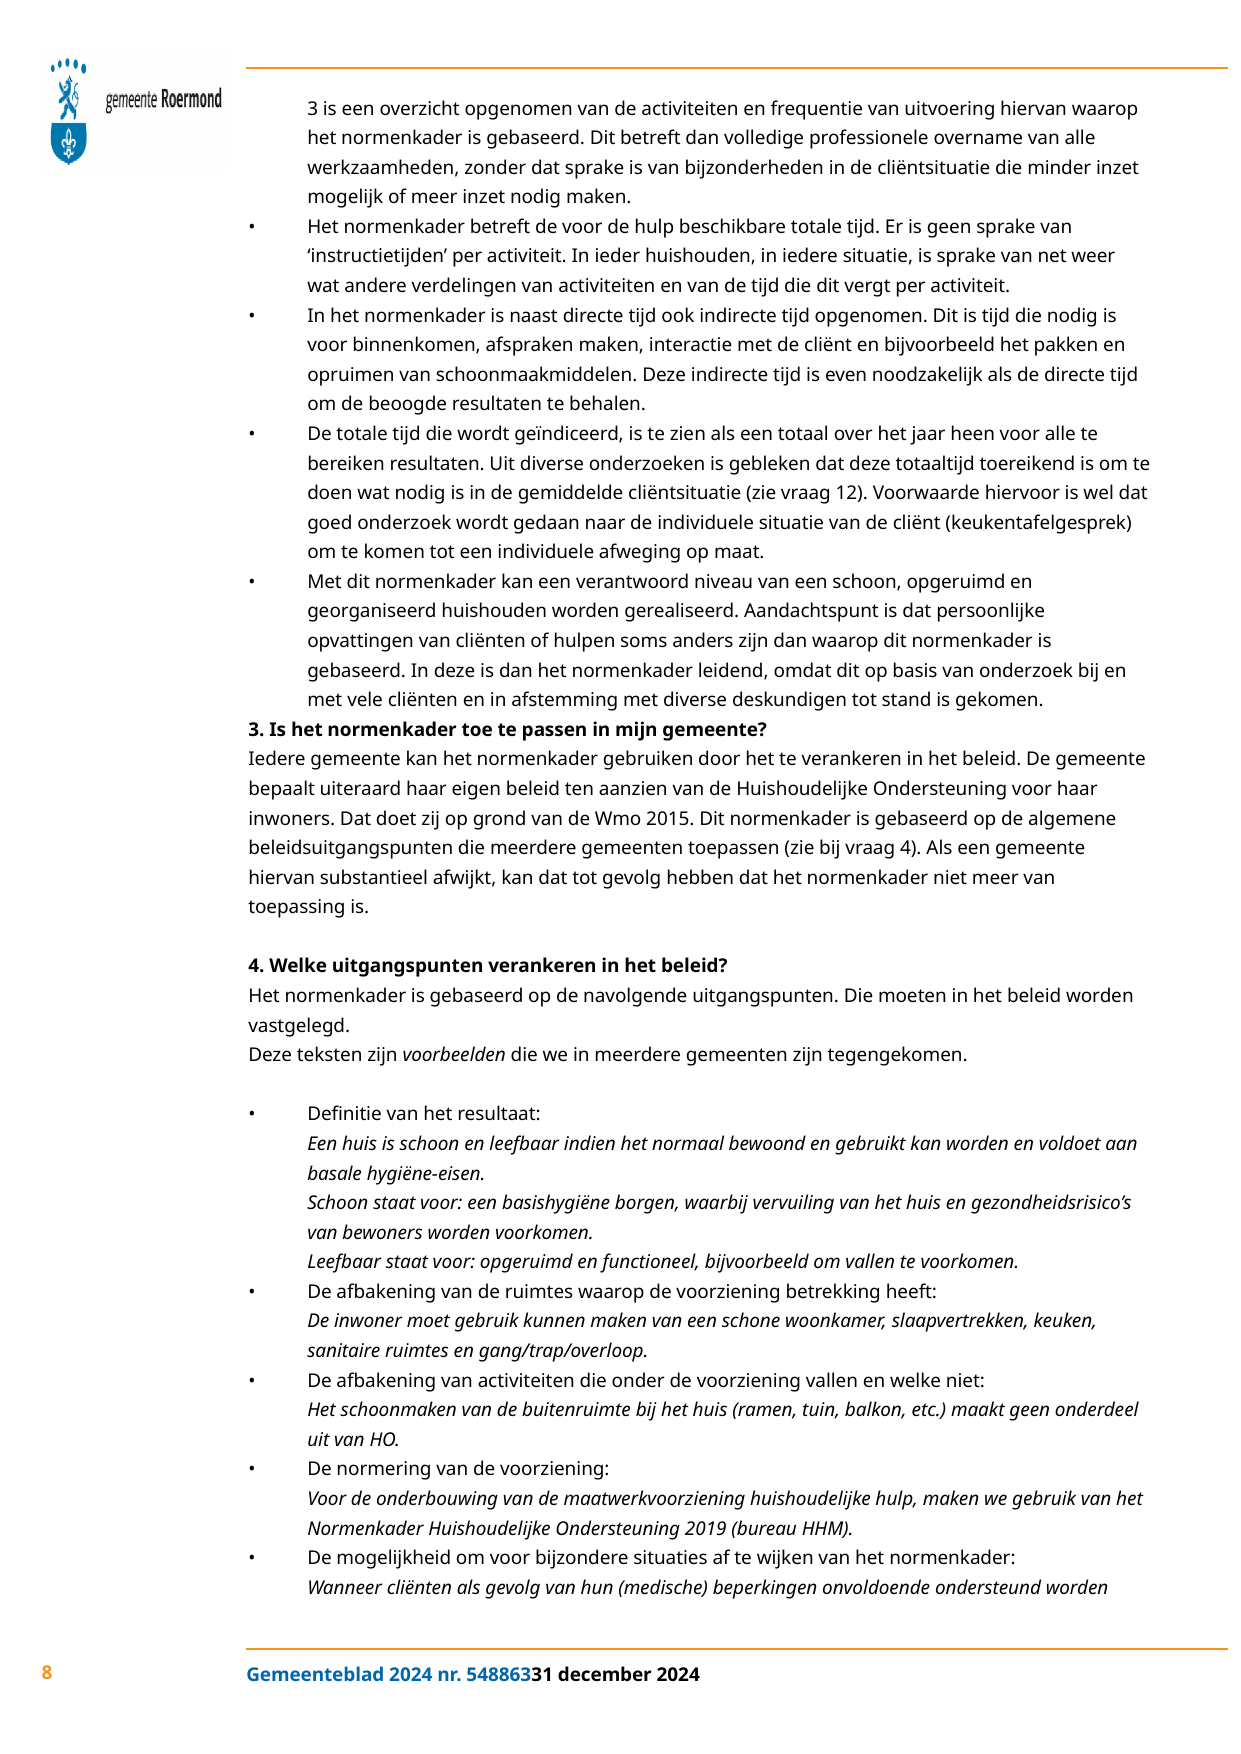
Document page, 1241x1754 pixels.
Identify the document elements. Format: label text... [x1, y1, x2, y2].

text Het normenkader is gebaseerd op de navolgende uitgangspunten. Die moeten in het beleid worden vastgelegd. [248, 982, 1152, 1038]
list Wanneer cliënten als gevolg van hun (medische) beperkingen onvoldoende ondersteund worden [248, 1574, 1152, 1600]
list 3 is een overzicht opgenomen van de activiteiten en frequentie van uitvoering hiervan waarop het normenkader is gebaseerd. Dit betreft dan volledige professionele overname van alle werkzaamheden, zonder dat sprake is van bijzonderheden in de cliëntsituatie die minder inzet mogelijk of meer inzet nodig maken. [248, 95, 1152, 209]
text Deze teksten zijn voorbeelden die we in meerdere gemeenten zijn tegengekomen. [248, 1041, 1152, 1067]
list De afbakening van activiteiten die onder de voorziening vallen en welke niet: [248, 1367, 1152, 1393]
list De mogelijkheid om voor bijzondere situaties af te wijken van het normenkader: [248, 1544, 1152, 1570]
list Leefbaar staat voor: opgeruimd en functioneel, bijvoorbeeld om vallen te voorkomen. [248, 1248, 1152, 1274]
list Voor de onderbouwing van de maatwerkvoorziening huishoudelijke hulp, maken we gebruik van het Normenkader Huishoudelijke Ondersteuning 2019 (bureau HHM). [248, 1485, 1152, 1541]
list Het normenkader betreft de voor de hulp beschikbare totale tijd. Er is geen sprake van ‘instructietijden’ per activiteit. In ieder huishouden, in iedere situatie, is sprake van net weer wat andere verdelingen van activiteiten en van de tijd die dit vergt per activiteit. [248, 213, 1152, 298]
list Het schoonmaken van de buitenruimte bij het huis (ramen, tuin, balkon, etc.) maakt geen onderdeel uit van HO. [248, 1396, 1152, 1452]
list Met dit normenkader kan een verantwoord niveau van een schoon, opgeruimd en georganiseerd huishouden worden gerealiseerd. Aandachtspunt is dat persoonlijke opvattingen van cliënten of hulpen soms anders zijn dan waarop dit normenkader is gebaseerd. In deze is dan het normenkader leidend, omdat dit op basis van onderzoek bij en met vele cliënten en in afstemming met diverse deskundigen tot stand is gekomen. [248, 568, 1152, 712]
list De normering van de voorziening: [248, 1456, 1152, 1481]
list Schoon staat voor: een basishygiëne borgen, waarbij vervuiling van het huis en gezondheidsrisico’s van bewoners worden voorkomen. [248, 1189, 1152, 1245]
text Iedere gemeente kan het normenkader gebruiken door het te verankeren in het beleid. De gemeente bepaalt uiteraard haar eigen beleid ten aanzien van de Huishoudelijke Ondersteuning voor haar inwoners. Dat doet zij op grond van de Wmo 2015. Dit normenkader is gebaseerd op de algemene beleidsuitgangspunten die meerdere gemeenten toepassen (zie bij vraag 4). Als een gemeente hiervan substantieel afwijkt, kan dat tot gevolg hebben dat het normenkader niet meer van toepassing is. [248, 746, 1152, 919]
list In het normenkader is naast directe tijd ook indirecte tijd opgenomen. Dit is tijd die nodig is voor binnenkomen, afspraken maken, interactie met de cliënt en bijvoorbeeld het pakken en opruimen van schoonmaakmiddelen. Deze indirecte tijd is even noodzakelijk als de directe tijd om de beoogde resultaten te behalen. [248, 302, 1152, 416]
text 3. Is het normenkader toe te passen in mijn gemeente? [248, 716, 1152, 742]
list De inwoner moet gebruik kunnen maken van een schone woonkamer, slaapvertrekken, keuken, sanitaire ruimtes en gang/trap/overloop. [248, 1308, 1152, 1363]
list De afbakening van de ruimtes waarop de voorziening betrekking heeft: [248, 1278, 1152, 1304]
text 4. Welke uitgangspunten verankeren in het beleid? [248, 953, 1152, 978]
list Definitie van het resultaat: [248, 1101, 1152, 1126]
list Een huis is schoon en leefbaar indien het normaal bewoond en gebruikt kan worden en voldoet aan basale hygiëne-eisen. [248, 1130, 1152, 1186]
list De totale tijd die wordt geïndiceerd, is te zien als een totaal over het jaar heen voor alle te bereiken resultaten. Uit diverse onderzoeken is gebleken dat deze totaaltijd toereikend is om te doen wat nodig is in de gemiddelde cliëntsituatie (zie vraag 12). Voorwaarde hiervoor is wel dat goed onderzoek wordt gedaan naar de individuele situatie van de cliënt (keukentafelgesprek) om te komen tot een individuele afweging op maat. [248, 420, 1152, 564]
picture [41, 47, 231, 172]
